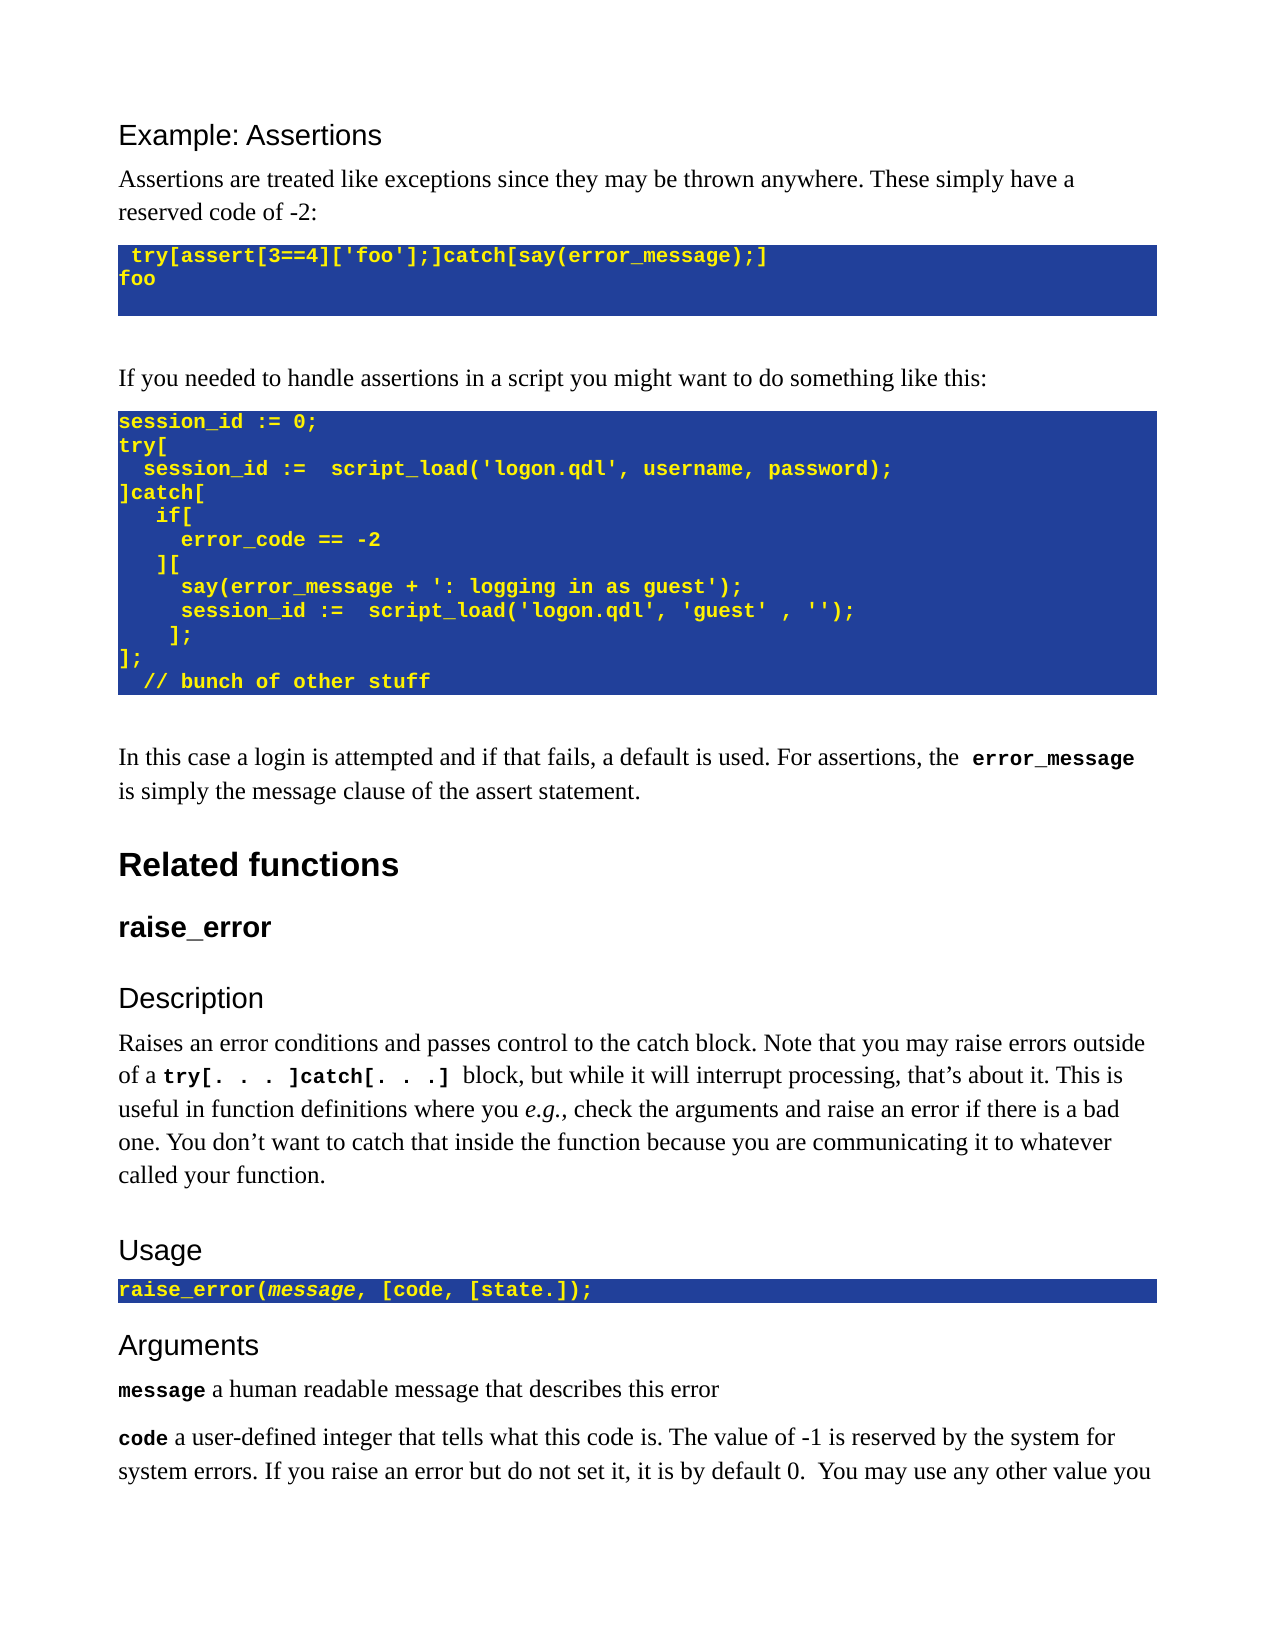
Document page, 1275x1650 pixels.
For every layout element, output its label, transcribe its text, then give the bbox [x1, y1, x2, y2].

text raise_error(message, [code, [state.]); [118, 1279, 1157, 1303]
subtitle Related functions [118, 844, 1157, 883]
subtitle Description [118, 982, 1157, 1015]
text Raises an error conditions and passes control to the catch block. Note that you may raise errors outside of a try[. . . ]catch[. . .] block, but while it will interrupt processing, that’s about it. This is useful in function definitions where you e.g., check the arguments and raise an error if there is a bad one. You don’t want to catch that inside the function because you are communicating it to whatever called your function. [118, 1028, 1157, 1189]
text ]; [118, 647, 1157, 671]
text session_id := 0; [118, 411, 1157, 434]
text if[ [118, 506, 1157, 529]
text say(error_message + ': logging in as guest'); [118, 576, 1157, 600]
text // bunch of other stuff [118, 671, 1157, 695]
text session_id := script_load('logon.qdl', 'guest' , ''); [118, 600, 1157, 624]
subtitle Example: Assertions [118, 118, 1157, 152]
text message a human readable message that describes this error [118, 1374, 1157, 1403]
text foo [118, 268, 1157, 292]
text If you needed to handle assertions in a script you might want to do something like this: [118, 363, 1157, 392]
text ]catch[ [118, 482, 1157, 506]
text ]; [118, 624, 1157, 647]
text session_id := script_load('logon.qdl', username, password); [118, 458, 1157, 482]
text try[ [118, 434, 1157, 458]
text In this case a login is attempted and if that fails, a default is used. For assertions, the error_message is simply the message clause of the assert statement. [118, 742, 1157, 805]
text ][ [118, 553, 1157, 576]
subtitle Usage [118, 1233, 1157, 1267]
text Assertions are treated like exceptions since they may be thrown anywhere. These simply have a reserved code of -2: [118, 164, 1157, 226]
subtitle raise_error [118, 910, 1157, 944]
subtitle Arguments [118, 1328, 1157, 1361]
text try[assert[3==4]['foo'];]catch[say(error_message);] [118, 245, 1157, 268]
text error_code == -2 [118, 529, 1157, 553]
text code a user-defined integer that tells what this code is. The value of -1 is reserved by the system for system errors. If you raise an error but do not set it, it is by default 0. You may use any other value you [118, 1422, 1157, 1485]
